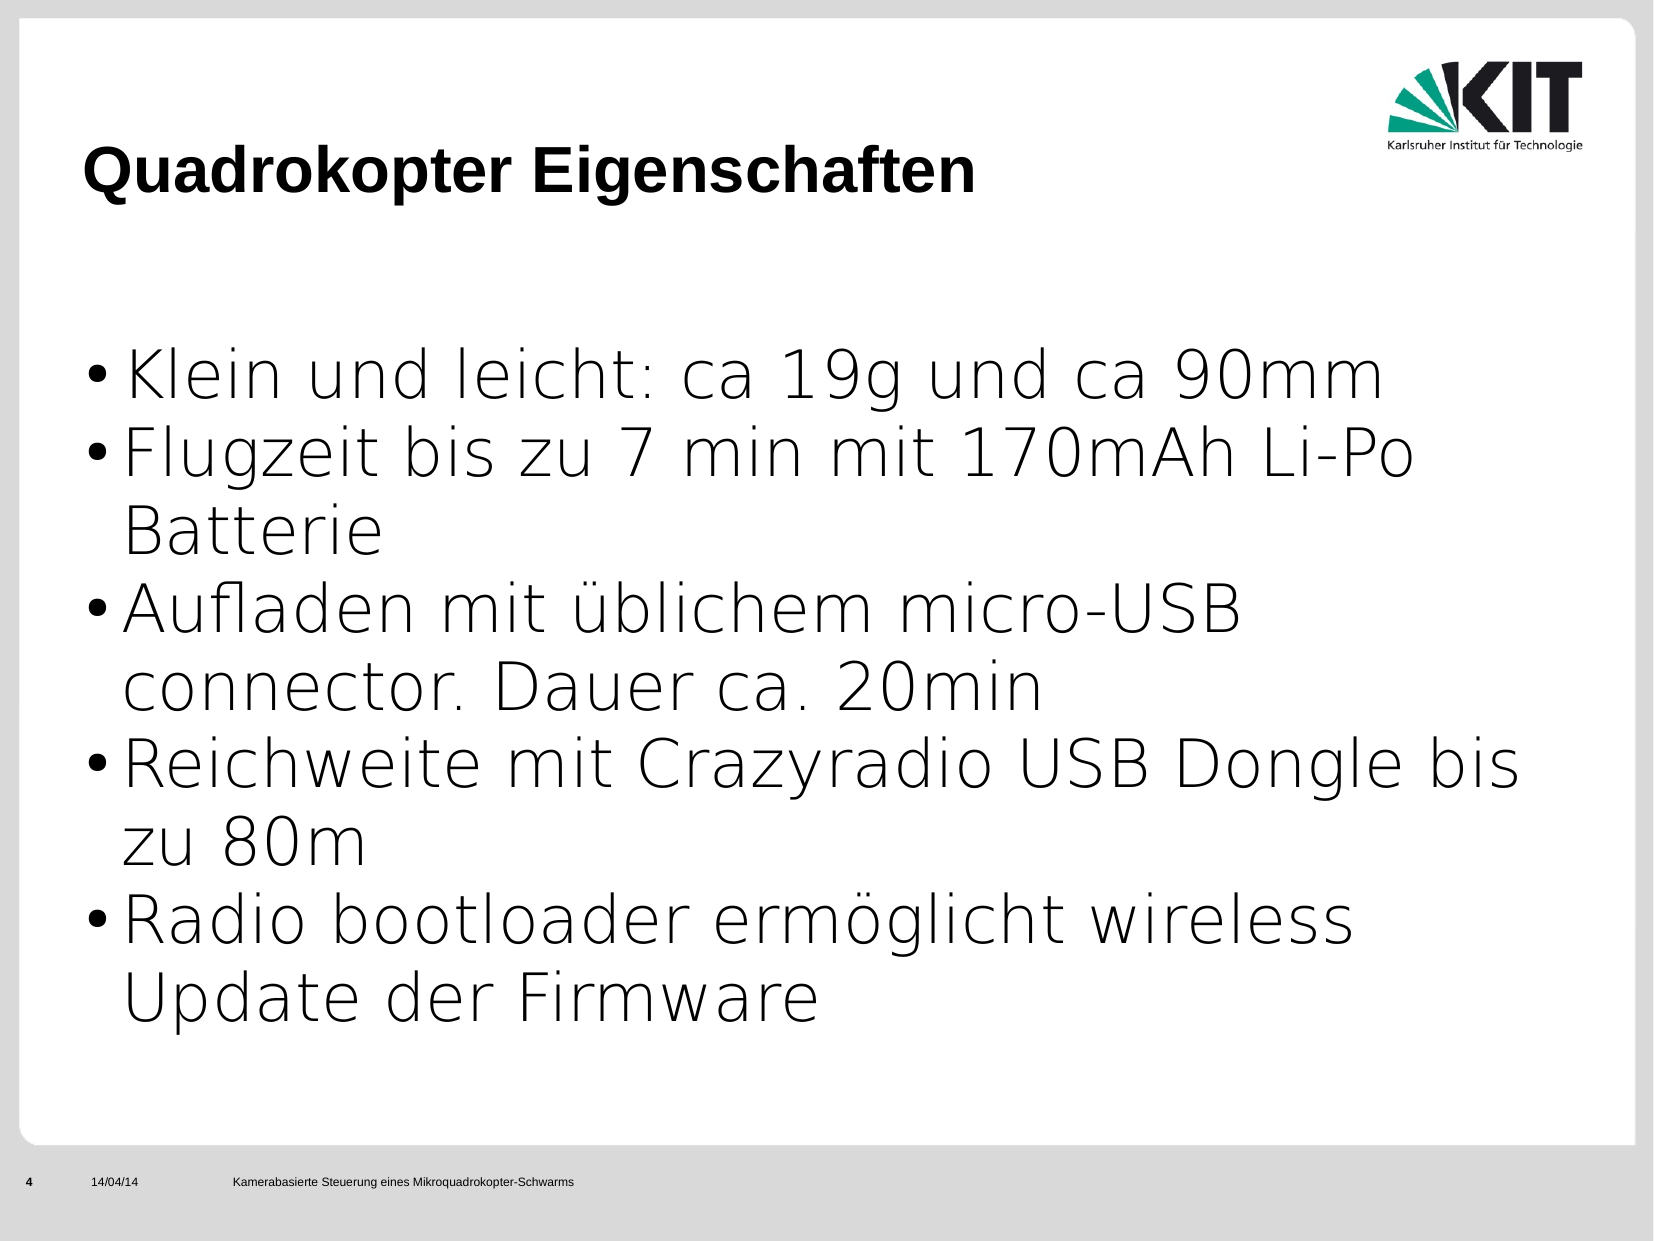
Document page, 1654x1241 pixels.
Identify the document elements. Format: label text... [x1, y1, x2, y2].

text_box Klein und leicht: ca 19g und ca 90mm Flugzeit bis zu 7 min mit 170mAh Li-Po Batterie Aufladen mit üblichem micro-USB connector. Dauer ca. 20min Reichweite mit Crazyradio USB Dongle bis zu 80m Radio bootloader ermöglicht wireless Update der Firmware [70, 251, 1583, 1045]
picture [0, 0, 1654, 1241]
title Quadrokopter Eigenschaften [82, 49, 1571, 251]
